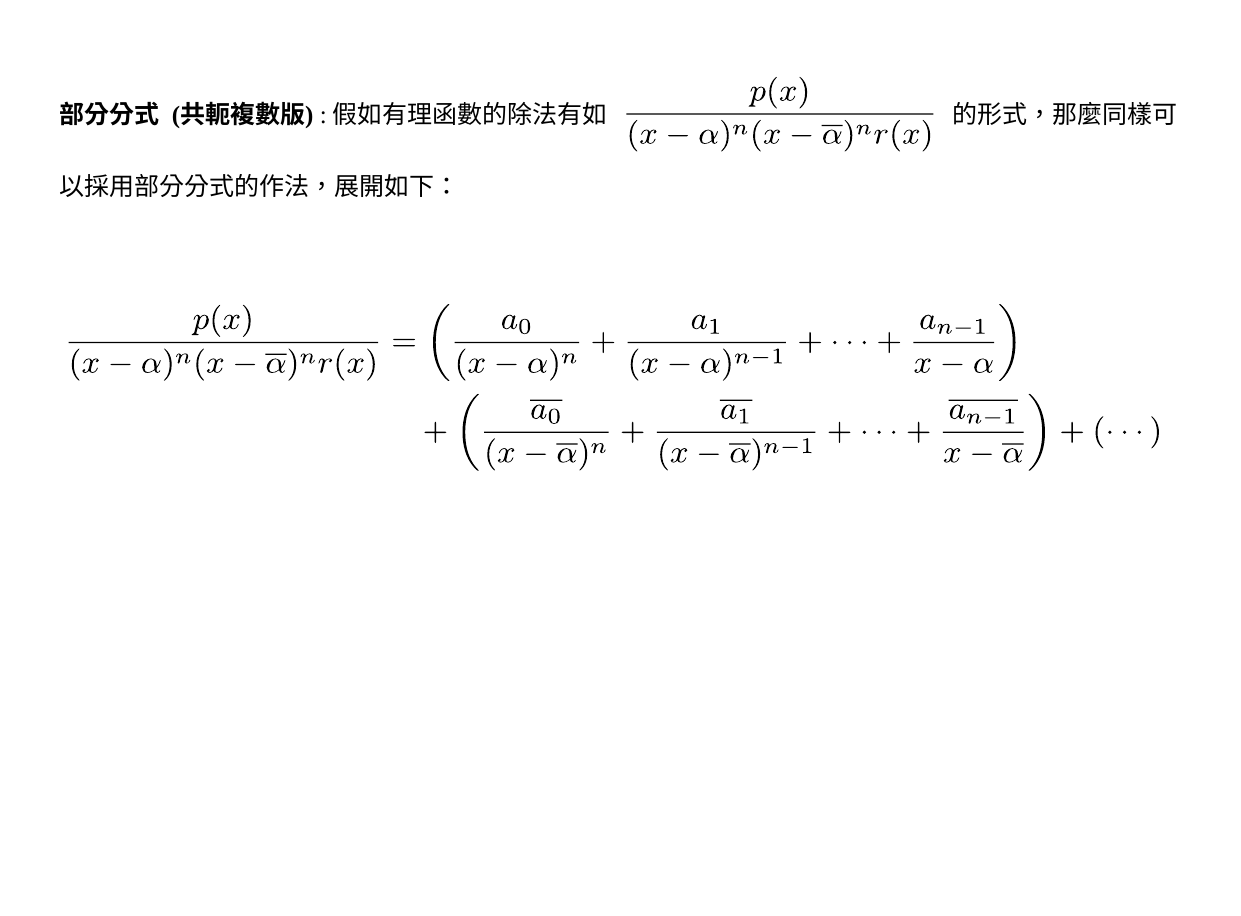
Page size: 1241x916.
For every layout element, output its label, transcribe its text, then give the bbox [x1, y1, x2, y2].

text 部分分式 (共軛複數版) : 假如有理函數的除法有如 的形式，那麼同樣可以採用部分分式的作法，展開如下： [59, 71, 1181, 203]
